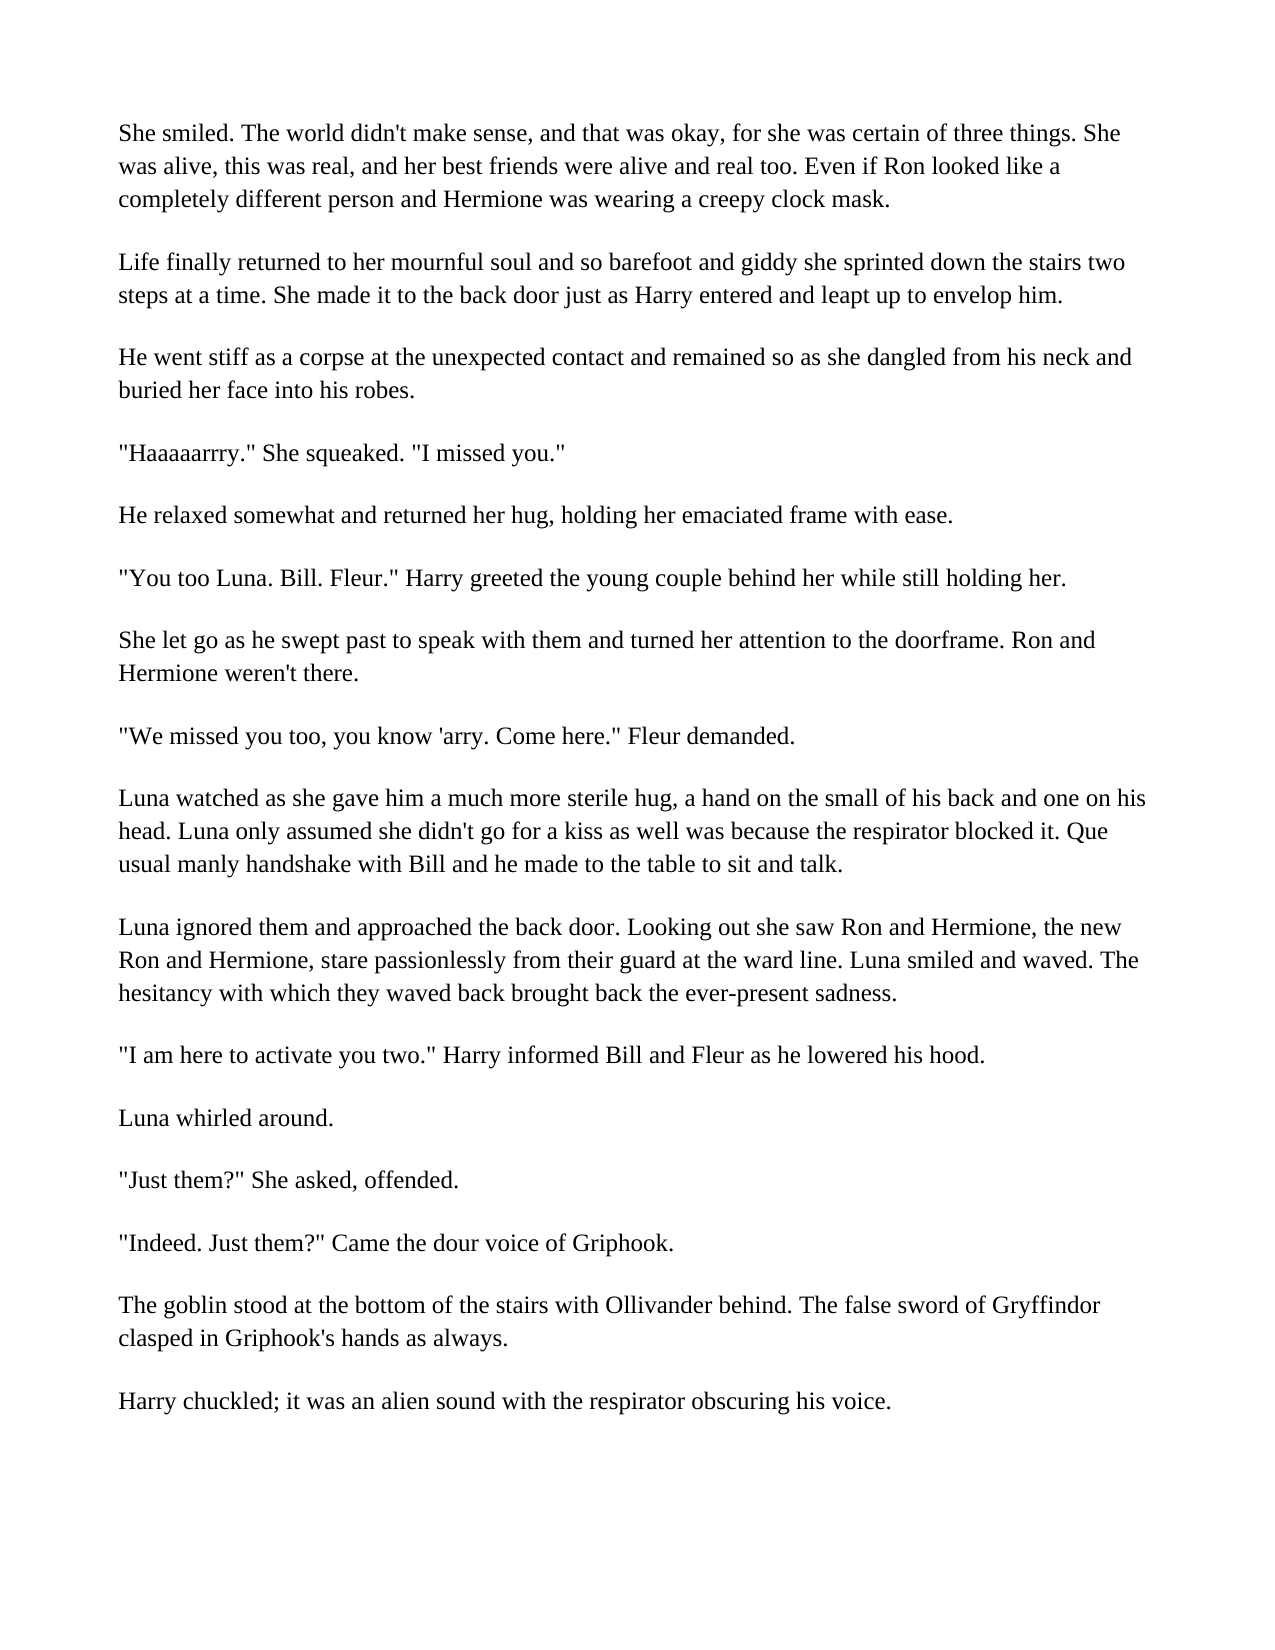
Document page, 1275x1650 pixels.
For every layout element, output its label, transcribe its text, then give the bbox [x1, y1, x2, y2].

text "I am here to activate you two." Harry informed Bill and Fleur as he lowered his hood. [118, 1040, 1157, 1069]
text She smiled. The world didn't make sense, and that was okay, for she was certain of three things. She was alive, this was real, and her best friends were alive and real too. Even if Ron looked like a completely different person and Hermione was wearing a creepy clock mask. [118, 118, 1157, 213]
text Luna watched as she gave him a much more sterile hug, a hand on the small of his back and one on his head. Luna only assumed she didn't go for a kiss as well was because the respirator blocked it. Que usual manly handshake with Bill and he made to the table to sit and talk. [118, 783, 1157, 878]
text Harry chuckled; it was an alien sound with the respirator obscuring his voice. [118, 1386, 1157, 1414]
text Life finally returned to her mournful soul and so barefoot and giddy she sprinted down the stairs two steps at a time. She made it to the back door just as Harry entered and leapt up to envelop him. [118, 247, 1157, 308]
text The goblin stood at the bottom of the stairs with Ollivander behind. The false sword of Gryffindor clasped in Griphook's hands as always. [118, 1290, 1157, 1352]
text "Just them?" She asked, offended. [118, 1165, 1157, 1194]
text He went stiff as a corpse at the unexpected contact and remained so as she dangled from his neck and buried her face into his robes. [118, 342, 1157, 404]
text Luna whirled around. [118, 1103, 1157, 1132]
text "Haaaaarrry." She squeaked. "I missed you." [118, 438, 1157, 466]
text Luna ignored them and approached the back door. Looking out she saw Ron and Hermione, the new Ron and Hermione, stare passionlessly from their guard at the ward line. Luna smiled and waved. The hesitancy with which they waved back brought back the ever-present sadness. [118, 912, 1157, 1007]
text She let go as he swept past to speak with them and turned her attention to the doorframe. Ron and Hermione weren't there. [118, 625, 1157, 687]
text "We missed you too, you know 'arry. Come here." Fleur demanded. [118, 721, 1157, 749]
text "Indeed. Just them?" Came the dour voice of Griphook. [118, 1228, 1157, 1257]
text "You too Luna. Bill. Fleur." Harry greeted the young couple behind her while still holding her. [118, 563, 1157, 591]
text He relaxed somewhat and returned her hug, holding her emaciated frame with ease. [118, 500, 1157, 529]
